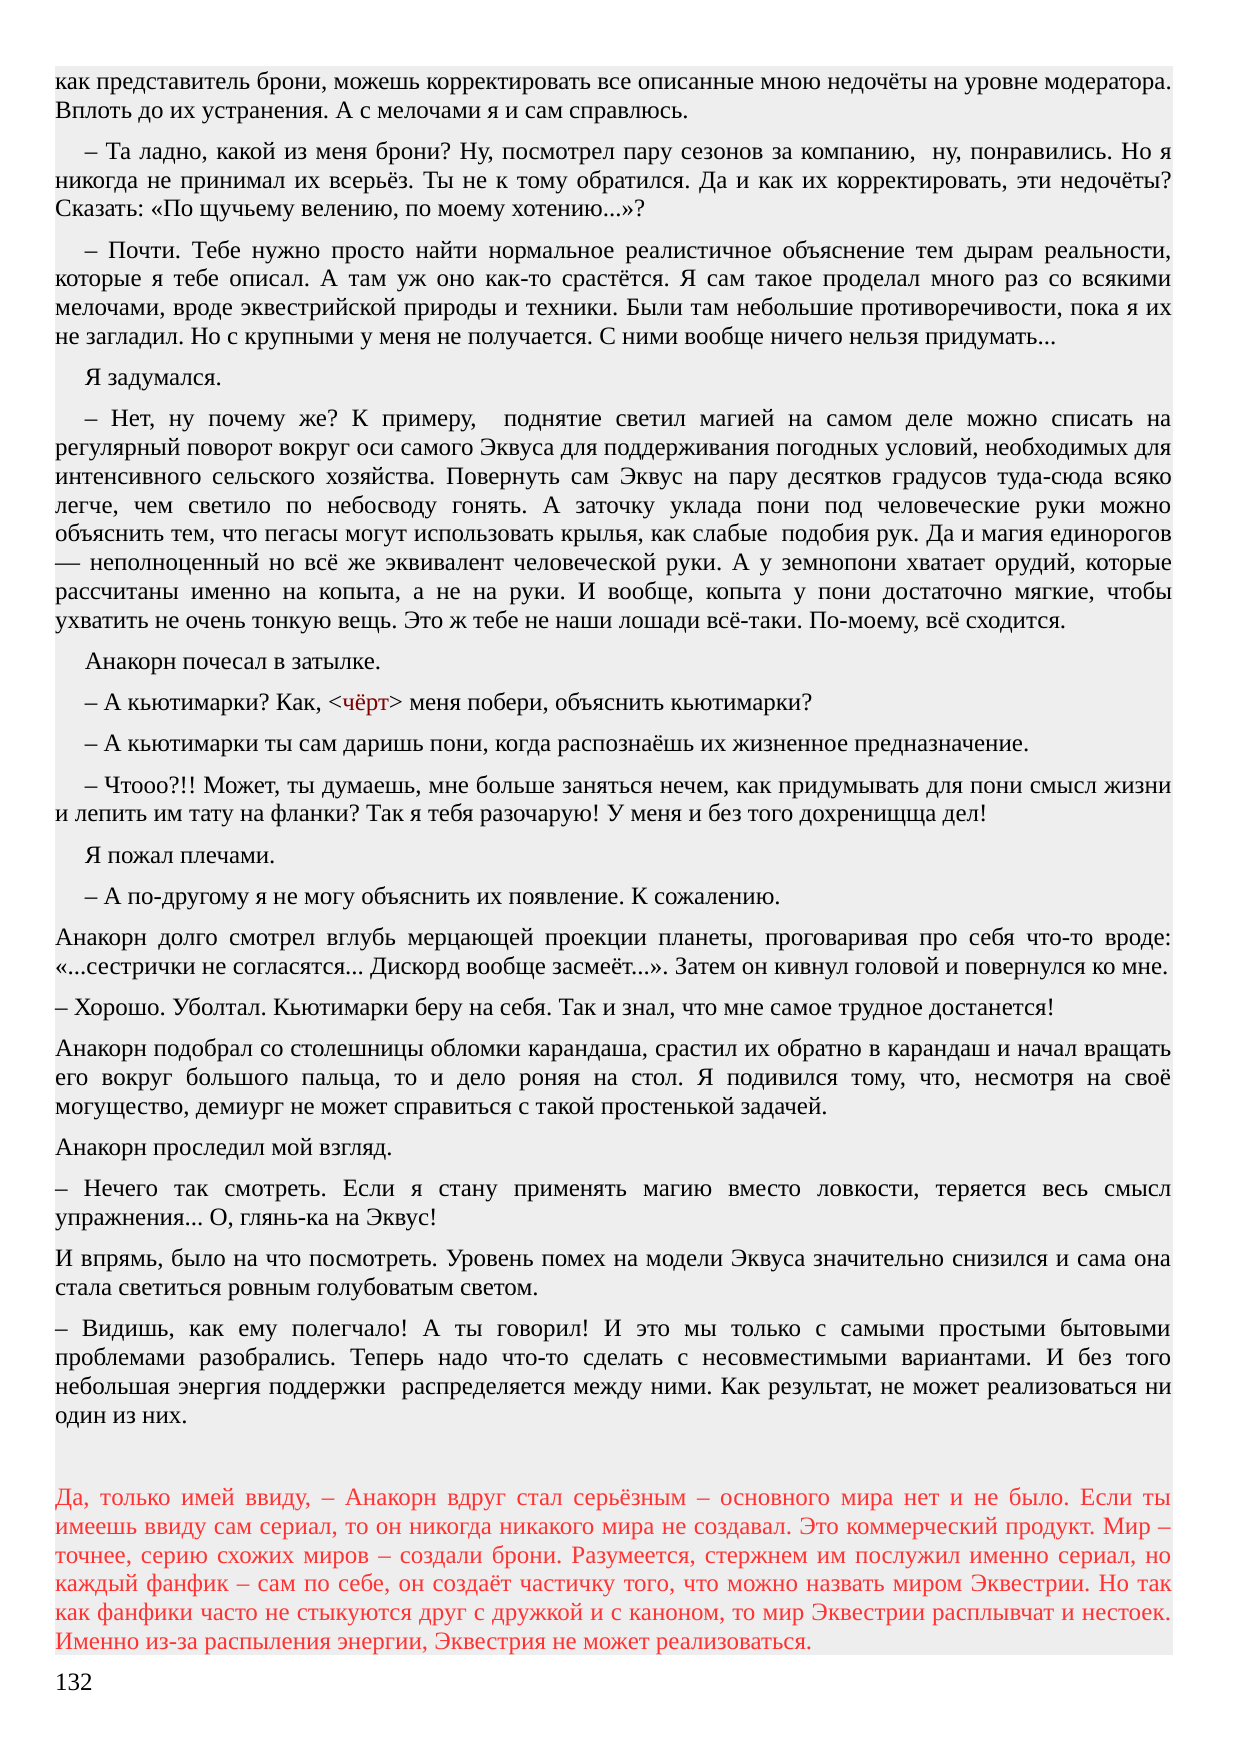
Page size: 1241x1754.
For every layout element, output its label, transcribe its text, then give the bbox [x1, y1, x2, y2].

text – Хорошо. Уболтал. Кьютимарки беру на себя. Так и знал, что мне самое трудное достанется! [55, 992, 1173, 1021]
text Я пожал плечами. [55, 840, 1173, 868]
text Анакорн проследил мой взгляд. [55, 1132, 1173, 1161]
text – Чтооо?!! Может, ты думаешь, мне больше заняться нечем, как придумывать для пони смысл жизни и лепить им тату на фланки? Так я тебя разочарую! У меня и без того дохренищща дел! [55, 770, 1173, 827]
text Анакорн почесал в затылке. [55, 646, 1173, 675]
text Да, только имей ввиду, – Анакорн вдруг стал серьёзным – основного мира нет и не было. Если ты имеешь ввиду сам сериал, то он никогда никакого мира не создавал. Это коммерческий продукт. Мир – точнее, серию схожих миров – создали брони. Разумеется, стержнем им послужил именно сериал, но каждый фанфик – сам по себе, он создаёт частичку того, что можно назвать миром Эквестрии. Но так как фанфики часто не стыкуются друг с дружкой и с каноном, то мир Эквестрии расплывчат и нестоек. Именно из-за распыления энергии, Эквестрия не может реализоваться. [55, 1482, 1173, 1655]
text – А по-другому я не могу объяснить их появление. К сожалению. [55, 881, 1173, 910]
text как представитель брони, можешь корректировать все описанные мною недочёты на уровне модератора. Вплоть до их устранения. А с мелочами я и сам справлюсь. [55, 66, 1173, 123]
text – А кьютимарки? Как, <чёрт> меня побери, объяснить кьютимарки? [55, 687, 1173, 716]
text – Та ладно, какой из меня брони? Ну, посмотрел пару сезонов за компанию, ну, понравились. Но я никогда не принимал их всерьёз. Ты не к тому обратился. Да и как их корректировать, эти недочёты? Сказать: «По щучьему велению, по моему хотению...»? [55, 136, 1173, 222]
text И впрямь, было на что посмотреть. Уровень помех на модели Эквуса значительно снизился и сама она стала светиться ровным голубоватым светом. [55, 1243, 1173, 1301]
text Анакорн подобрал со столешницы обломки карандаша, срастил их обратно в карандаш и начал вращать его вокруг большого пальца, то и дело роняя на стол. Я подивился тому, что, несмотря на своё могущество, демиург не может справиться с такой простенькой задачей. [55, 1033, 1173, 1120]
text – Нет, ну почему же? К примеру, поднятие светил магией на самом деле можно списать на регулярный поворот вокруг оси самого Эквуса для поддерживания погодных условий, необходимых для интенсивного сельского хозяйства. Повернуть сам Эквус на пару десятков градусов туда-сюда всяко легче, чем светило по небосводу гонять. А заточку уклада пони под человеческие руки можно объяснить тем, что пегасы могут использовать крылья, как слабые подобия рук. Да и магия единорогов — неполноценный но всё же эквивалент человеческой руки. А у земнопони хватает орудий, которые рассчитаны именно на копыта, а не на руки. И вообще, копыта у пони достаточно мягкие, чтобы ухватить не очень тонкую вещь. Это ж тебе не наши лошади всё-таки. По-моему, всё сходится. [55, 403, 1173, 633]
text Анакорн долго смотрел вглубь мерцающей проекции планеты, проговаривая про себя что-то вроде: «...сестрички не согласятся... Дискорд вообще засмеёт...». Затем он кивнул головой и повернулся ко мне. [55, 922, 1173, 980]
text – Почти. Тебе нужно просто найти нормальное реалистичное объяснение тем дырам реальности, которые я тебе описал. А там уж оно как-то срастётся. Я сам такое проделал много раз со всякими мелочами, вроде эквестрийской природы и техники. Были там небольшие противоречивости, пока я их не загладил. Но с крупными у меня не получается. С ними вообще ничего нельзя придумать... [55, 235, 1173, 350]
text – Нечего так смотреть. Если я стану применять магию вместо ловкости, теряется весь смысл упражнения... О, глянь-ка на Эквус! [55, 1173, 1173, 1231]
text Я задумался. [55, 362, 1173, 391]
text – Видишь, как ему полегчало! А ты говорил! И это мы только с самыми простыми бытовыми проблемами разобрались. Теперь надо что-то сделать с несовместимыми вариантами. И без того небольшая энергия поддержки распределяется между ними. Как результат, не может реализоваться ни один из них. [55, 1313, 1173, 1428]
text – А кьютимарки ты сам даришь пони, когда распознаёшь их жизненное предназначение. [55, 728, 1173, 757]
